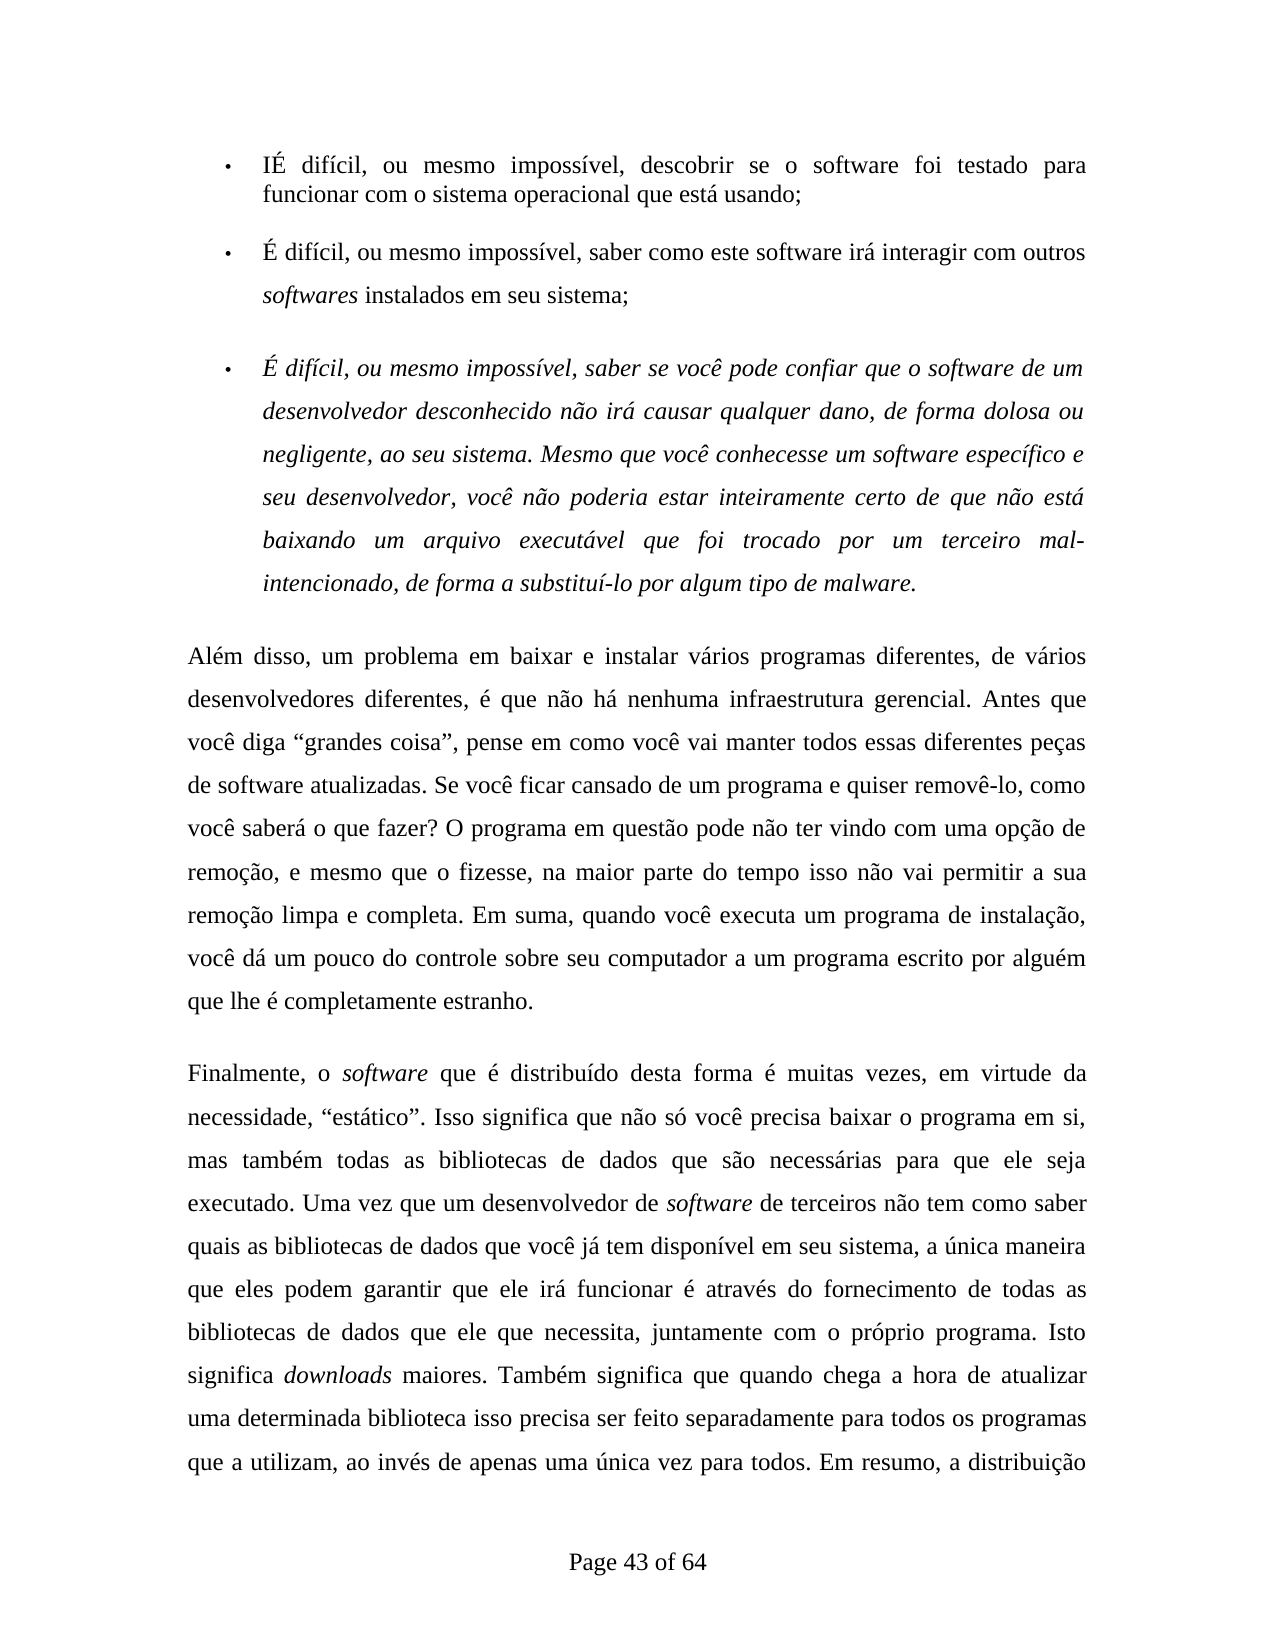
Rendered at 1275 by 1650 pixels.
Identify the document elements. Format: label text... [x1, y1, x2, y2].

list É difícil, ou mesmo impossível, saber se você pode confiar que o software de um desenvolvedor desconhecido não irá causar qualquer dano, de forma dolosa ou negligente, ao seu sistema. Mesmo que você conhecesse um software específico e seu desenvolvedor, você não poderia estar inteiramente certo de que não está baixando um arquivo executável que foi trocado por um terceiro mal-intencionado, de forma a substituí-lo por algum tipo de malware. [225, 353, 1087, 597]
text Finalmente, o software que é distribuído desta forma é muitas vezes, em virtude da necessidade, “estático”. Isso significa que não só você precisa baixar o programa em si, mas também todas as bibliotecas de dados que são necessárias para que ele seja executado. Uma vez que um desenvolvedor de software de terceiros não tem como saber quais as bibliotecas de dados que você já tem disponível em seu sistema, a única maneira que eles podem garantir que ele irá funcionar é através do fornecimento de todas as bibliotecas de dados que ele que necessita, juntamente com o próprio programa. Isto significa downloads maiores. Também significa que quando chega a hora de atualizar uma determinada biblioteca isso precisa ser feito separadamente para todos os programas que a utilizam, ao invés de apenas uma única vez para todos. Em resumo, a distribuição [187, 1058, 1087, 1475]
list IÉ difícil, ou mesmo impossível, descobrir se o software foi testado para funcionar com o sistema operacional que está usando; [225, 150, 1087, 207]
text Além disso, um problema em baixar e instalar vários programas diferentes, de vários desenvolvedores diferentes, é que não há nenhuma infraestrutura gerencial. Antes que você diga “grandes coisa”, pense em como você vai manter todos essas diferentes peças de software atualizadas. Se você ficar cansado de um programa e quiser removê-lo, como você saberá o que fazer? O programa em questão pode não ter vindo com uma opção de remoção, e mesmo que o fizesse, na maior parte do tempo isso não vai permitir a sua remoção limpa e completa. Em suma, quando você executa um programa de instalação, você dá um pouco do controle sobre seu computador a um programa escrito por alguém que lhe é completamente estranho. [187, 641, 1087, 1015]
list É difícil, ou mesmo impossível, saber como este software irá interagir com outros softwares instalados em seu sistema; [225, 237, 1087, 309]
